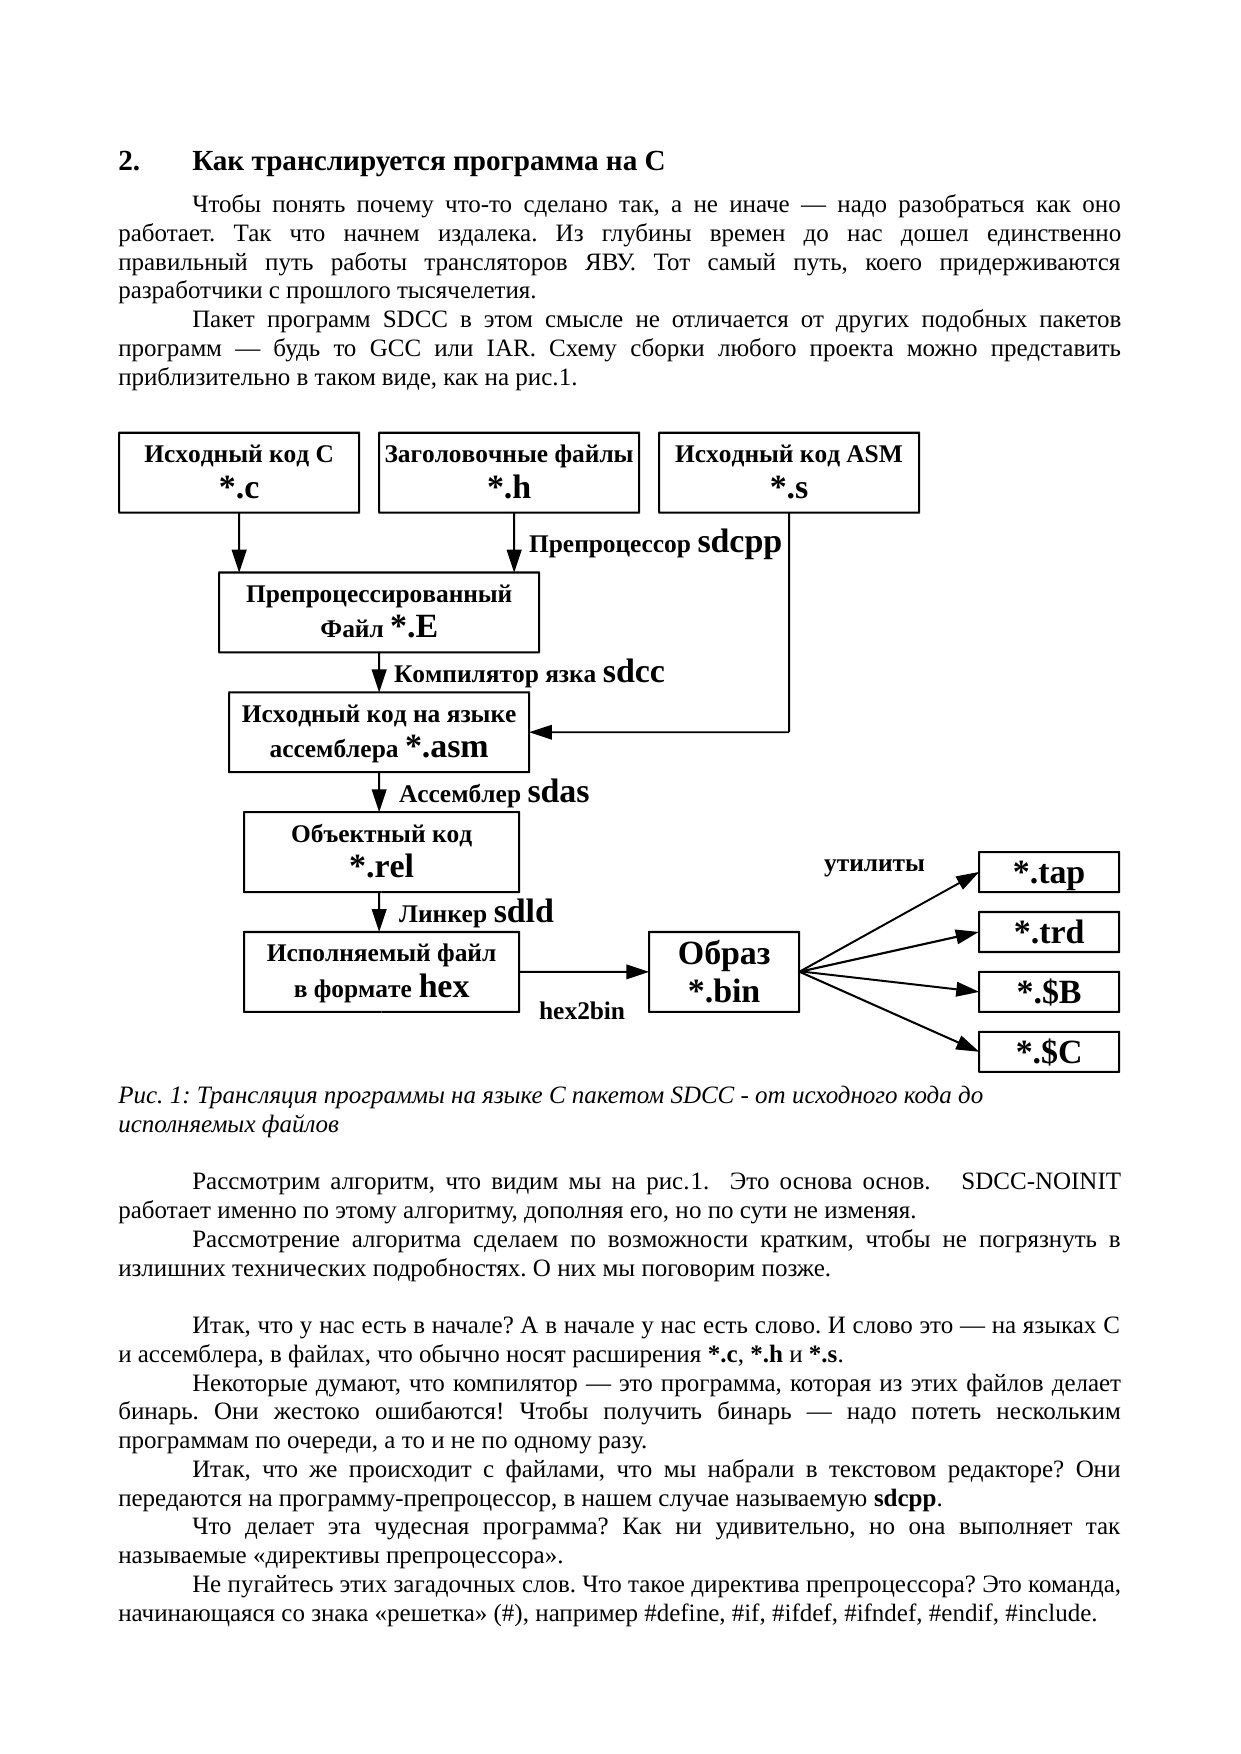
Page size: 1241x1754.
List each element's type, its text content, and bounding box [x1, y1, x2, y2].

text Итак, что же происходит с файлами, что мы набрали в текстовом редакторе? Они передаются на программу-препроцессор, в нашем случае называемую sdcpp. [118, 1454, 1122, 1511]
text Не пугайтесь этих загадочных слов. Что такое директива препроцессора? Это команда, начинающаяся со знака «решетка» (#), например #define, #if, #ifdef, #ifndef, #endif, #include. [118, 1569, 1122, 1626]
text Что делает эта чудесная программа? Как ни удивительно, но она выполняет так называемые «директивы препроцессора». [118, 1511, 1122, 1569]
text Итак, что у нас есть в начале? А в начале у нас есть слово. И слово это — на языках С и ассемблера, в файлах, что обычно носят расширения *.c, *.h и *.s. [118, 1310, 1122, 1368]
text Рассмотрим алгоритм, что видим мы на рис.1. Это основа основ. SDCC-NOINIT работает именно по этому алгоритму, дополняя его, но по сути не изменяя. [118, 1166, 1122, 1224]
text Рис. 1: Трансляция программы на языке C пакетом SDCC - от исходного кода до исполняемых файлов [118, 432, 1122, 1138]
text Рассмотрение алгоритма сделаем по возможности кратким, чтобы не погрязнуть в излишних технических подробностях. О них мы поговорим позже. [118, 1224, 1122, 1281]
text Некоторые думают, что компилятор — это программа, которая из этих файлов делает бинарь. Они жестоко ошибаются! Чтобы получить бинарь — надо потеть нескольким программам по очереди, а то и не по одному разу. [118, 1368, 1122, 1454]
text Чтобы понять почему что-то сделано так, а не иначе — надо разобраться как оно работает. Так что начнем издалека. Из глубины времен до нас дошел единственно правильный путь работы трансляторов ЯВУ. Тот самый путь, коего придерживаются разработчики с прошлого тысячелетия. [118, 189, 1122, 304]
subtitle Как транслируется программа на C [118, 143, 1122, 177]
text Пакет программ SDCC в этом смысле не отличается от других подобных пакетов программ — будь то GCC или IAR. Схему сборки любого проекта можно представить приблизительно в таком виде, как на рис.1. [118, 304, 1122, 390]
